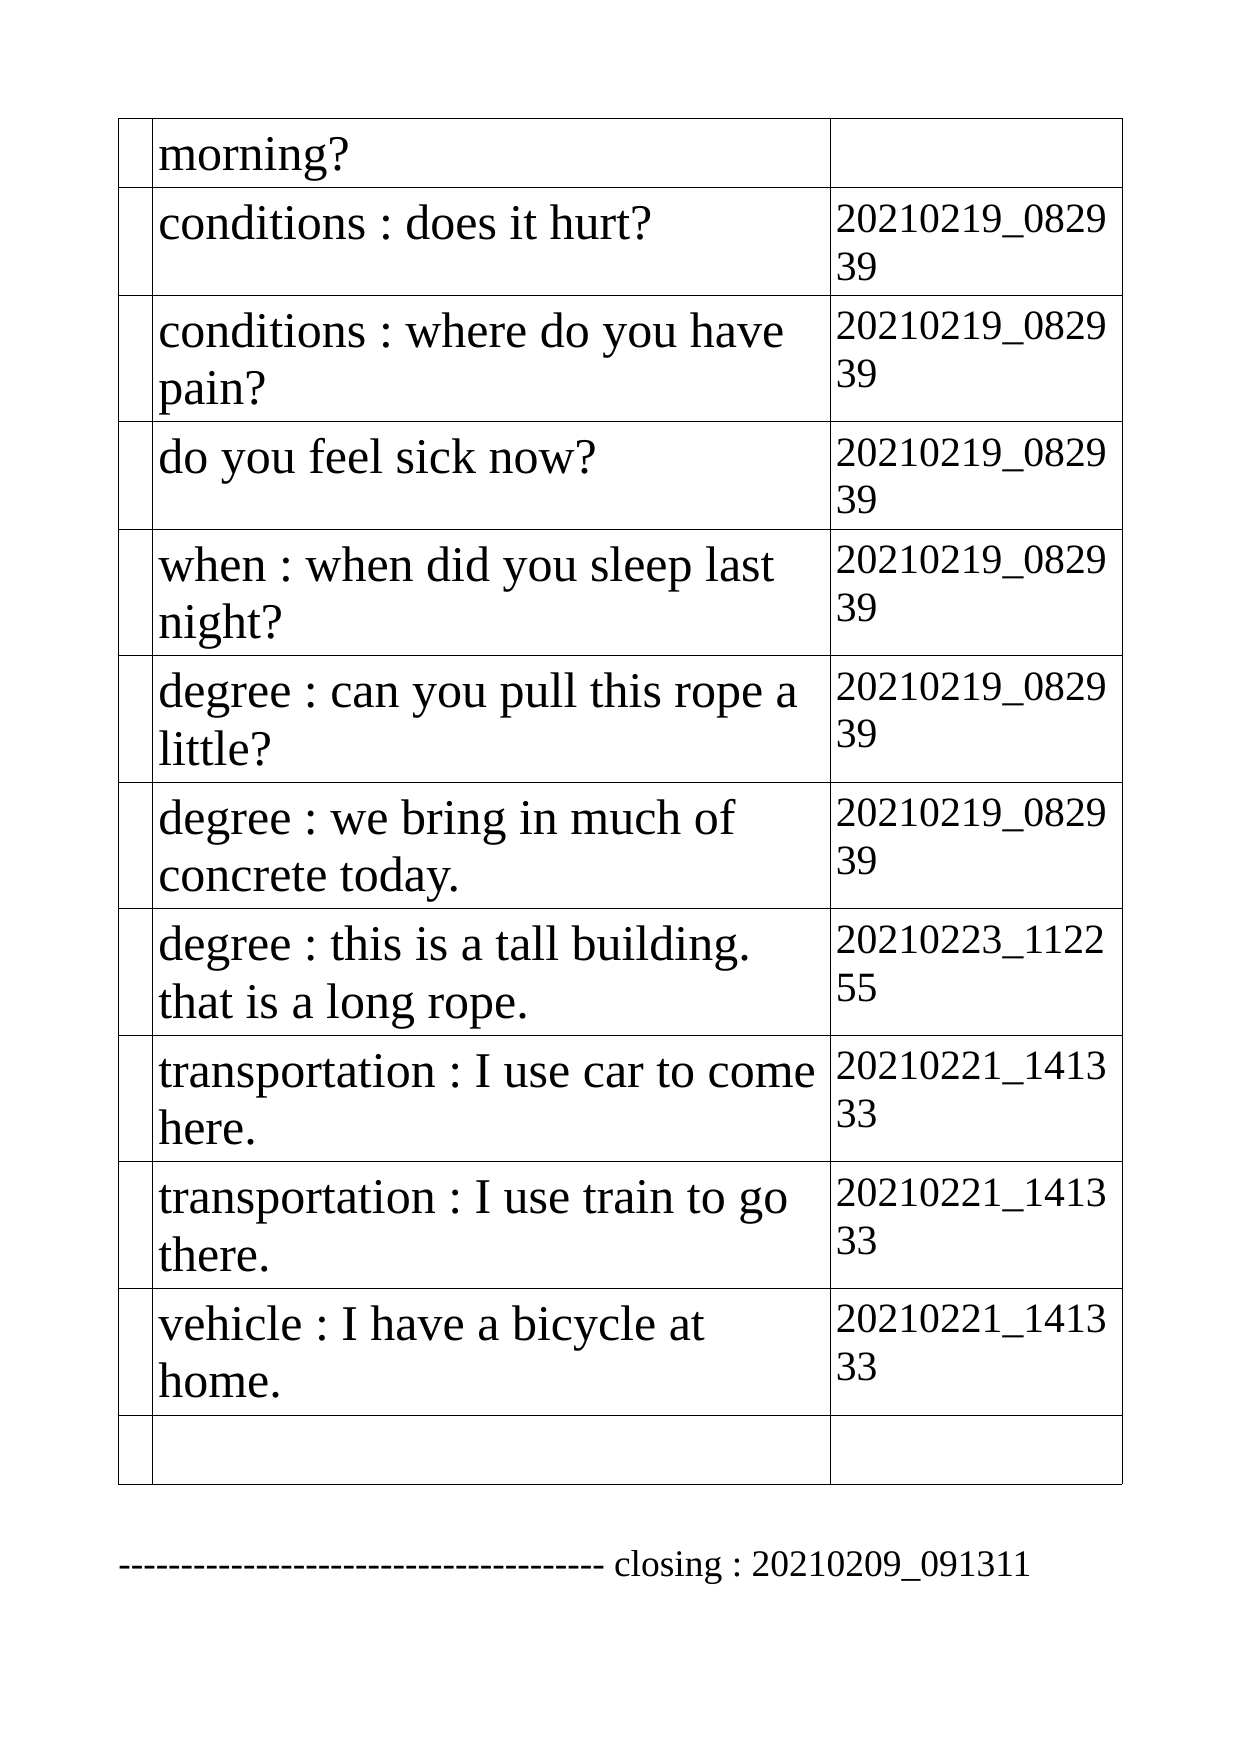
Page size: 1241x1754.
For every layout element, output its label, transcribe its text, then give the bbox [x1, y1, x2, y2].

table_cell [119, 656, 152, 782]
table_cell 20210219_082939 [831, 422, 1122, 528]
table_cell 20210219_082939 [831, 296, 1122, 421]
table_cell do you feel sick now? [153, 422, 830, 528]
table_cell [119, 1289, 152, 1414]
table_cell 20210221_141333 [831, 1036, 1122, 1161]
table_cell [119, 909, 152, 1035]
table_cell [119, 296, 152, 421]
table_cell [119, 422, 152, 528]
table_cell when : when did you sleep last night? [153, 530, 830, 655]
table_cell [153, 1416, 830, 1483]
table_cell 20210219_082939 [831, 530, 1122, 655]
text --------------------------------------- closing : 20210209_091311 [118, 1541, 1122, 1584]
table_cell [831, 119, 1122, 187]
table_cell degree : can you pull this rope a little? [153, 656, 830, 782]
table_cell [119, 1162, 152, 1288]
table_cell degree : we bring in much of concrete today. [153, 783, 830, 908]
table_cell [119, 1036, 152, 1161]
table_cell [119, 783, 152, 908]
table_cell [831, 1416, 1122, 1483]
table_cell 20210221_141333 [831, 1162, 1122, 1288]
table_cell 20210221_141333 [831, 1289, 1122, 1414]
table_cell transportation : I use car to come here. [153, 1036, 830, 1161]
table_cell degree : this is a tall building. that is a long rope. [153, 909, 830, 1035]
table_cell vehicle : I have a bicycle at home. [153, 1289, 830, 1414]
table_cell 20210223_112255 [831, 909, 1122, 1035]
table_cell conditions : does it hurt? [153, 188, 830, 294]
table_cell [119, 188, 152, 294]
table_cell transportation : I use train to go there. [153, 1162, 830, 1288]
table_cell conditions : where do you have pain? [153, 296, 830, 421]
table_cell [119, 530, 152, 655]
table_cell 20210219_082939 [831, 188, 1122, 294]
table_cell 20210219_082939 [831, 783, 1122, 908]
table_cell 20210219_082939 [831, 656, 1122, 782]
table_cell [119, 1416, 152, 1483]
table_cell morning? [153, 119, 830, 187]
table_cell [119, 119, 152, 187]
